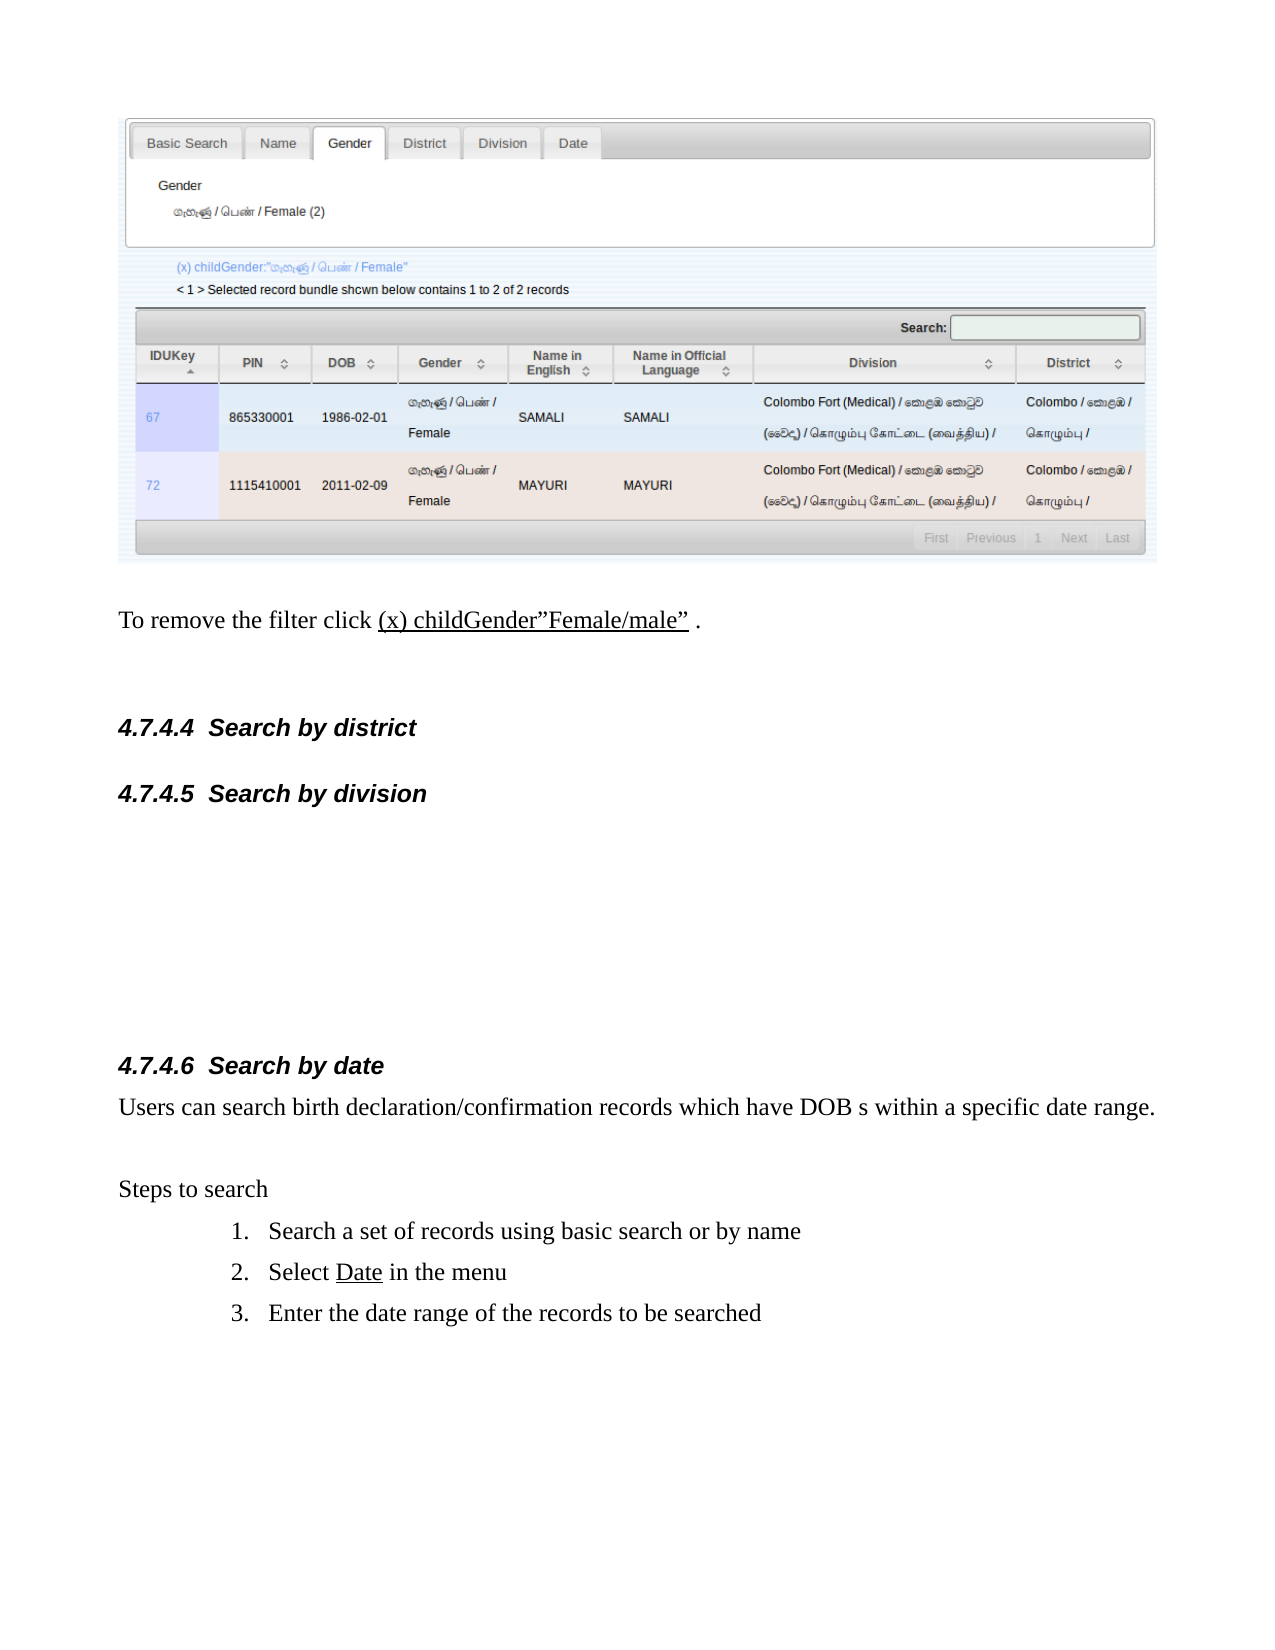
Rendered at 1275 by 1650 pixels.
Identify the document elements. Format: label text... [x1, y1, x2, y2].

subtitle Search by district [118, 713, 1157, 741]
list Select Date in the menu [231, 1257, 1157, 1286]
subtitle Search by division [118, 779, 1157, 807]
picture [118, 118, 1157, 564]
list Enter the date range of the records to be searched [231, 1298, 1157, 1327]
subtitle Search by date [118, 1051, 1157, 1079]
text To remove the filter click (x) childGender”Female/male” . [118, 605, 1157, 634]
text Steps to search [118, 1174, 1157, 1203]
text Users can search birth declaration/confirmation records which have DOB s within a specific date range. [118, 1092, 1157, 1121]
list Search a set of records using basic search or by name [231, 1216, 1157, 1244]
